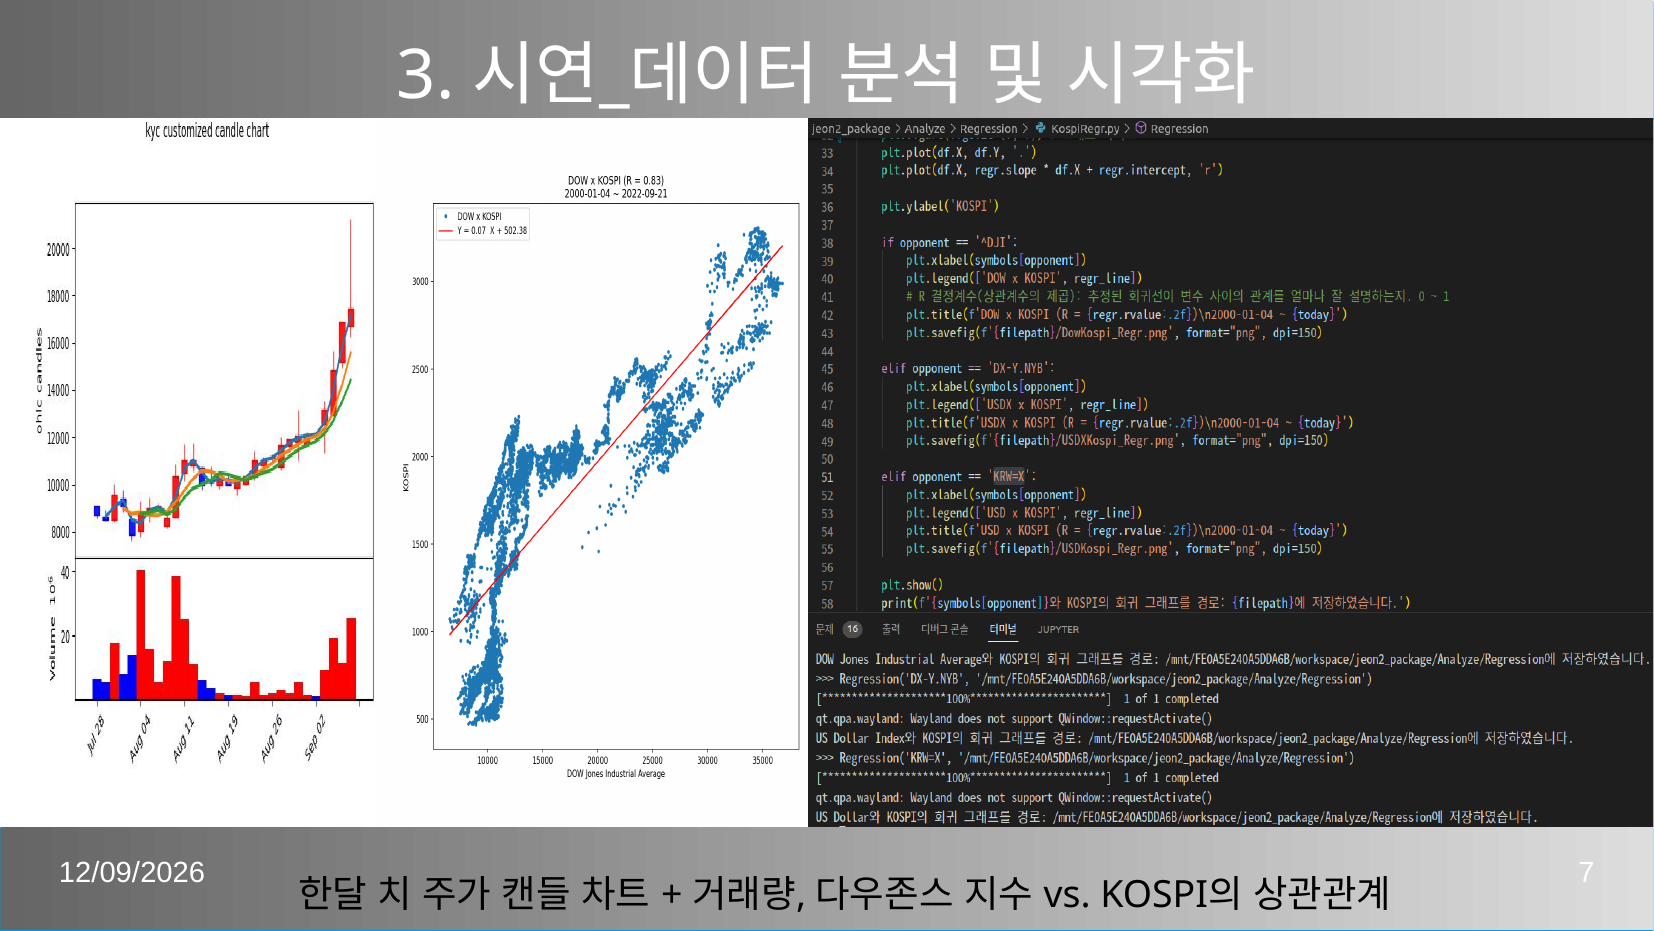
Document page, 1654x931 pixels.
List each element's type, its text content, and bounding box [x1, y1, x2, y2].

title 3. 시연_데이터 분석 및 시각화 [58, 29, 1595, 108]
picture [0, 118, 1654, 827]
text_box 한달 치 주가 캔들 차트 + 거래량, 다우존스 지수 vs. KOSPI의 상관관계 [283, 856, 1524, 926]
